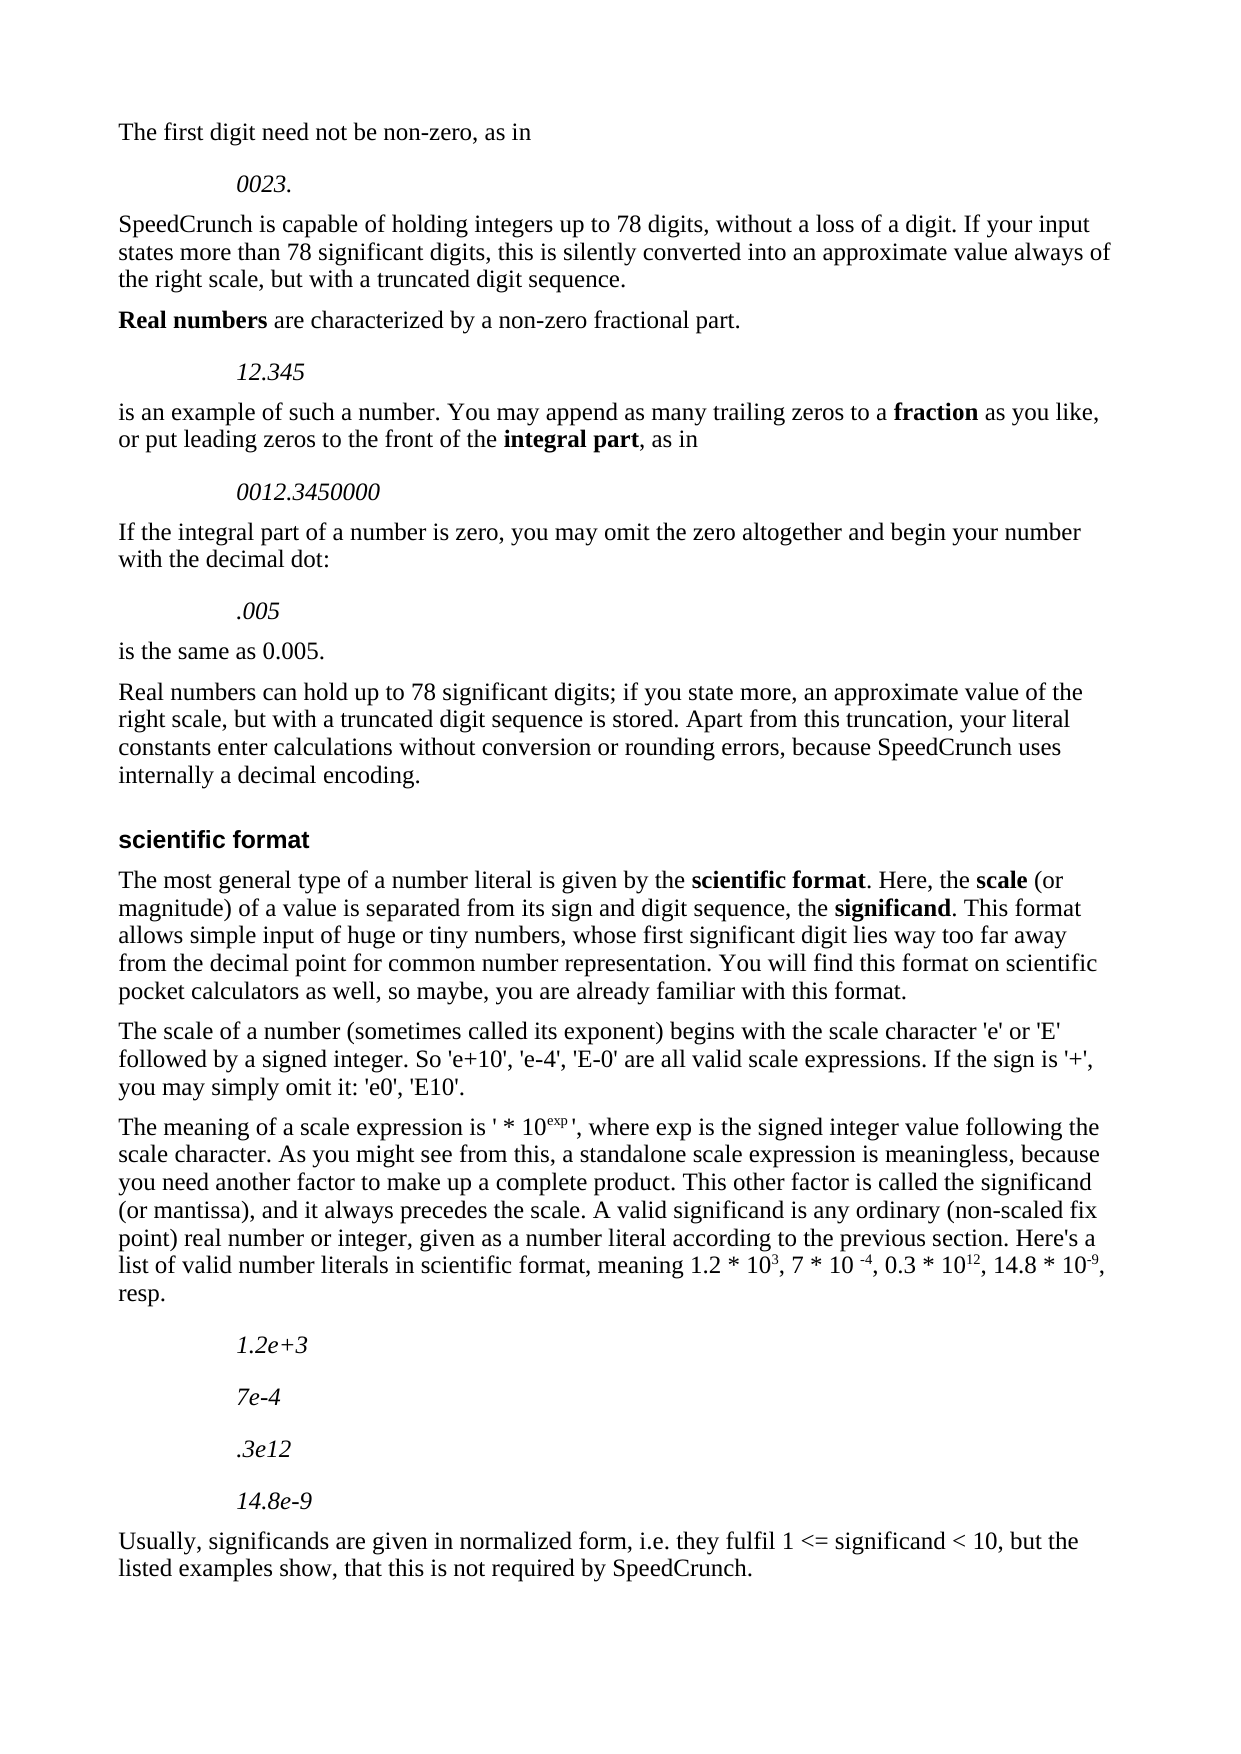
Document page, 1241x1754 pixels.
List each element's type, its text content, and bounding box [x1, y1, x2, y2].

text .005 [236, 597, 1122, 625]
text Real numbers are characterized by a non-zero fractional part. [118, 306, 1122, 333]
text is the same as 0.005. [118, 637, 1122, 665]
subtitle scientific format [118, 826, 1122, 854]
text The scale of a number (sometimes called its exponent) begins with the scale character 'e' or 'E' followed by a signed integer. So 'e+10', 'e-4', 'E-0' are all valid scale expressions. If the sign is '+', you may simply omit it: 'e0', 'E10'. [118, 1017, 1122, 1100]
text 12.345 [236, 358, 1122, 386]
text .3e12 [236, 1435, 1122, 1463]
text Usually, significands are given in normalized form, i.e. they fulfil 1 <= significand < 10, but the listed examples show, that this is not required by SpeedCrunch. [118, 1527, 1122, 1582]
text The first digit need not be non-zero, as in [118, 118, 1122, 146]
text 0023. [236, 170, 1122, 198]
text Real numbers can hold up to 78 significant digits; if you state more, an approximate value of the right scale, but with a truncated digit sequence is stored. Apart from this truncation, your literal constants enter calculations without conversion or rounding errors, because SpeedCrunch uses internally a decimal encoding. [118, 678, 1122, 788]
text SpeedCrunch is capable of holding integers up to 78 digits, without a loss of a digit. If your input states more than 78 significant digits, this is silently converted into an approximate value always of the right scale, but with a truncated digit sequence. [118, 210, 1122, 293]
text 14.8e-9 [236, 1487, 1122, 1514]
text If the integral part of a number is zero, you may omit the zero altogether and begin your number with the decimal dot: [118, 518, 1122, 573]
text 7e-4 [236, 1383, 1122, 1411]
text 1.2e+3 [236, 1331, 1122, 1359]
text 0012.3450000 [236, 478, 1122, 505]
text The most general type of a number literal is given by the scientific format. Here, the scale (or magnitude) of a value is separated from its sign and digit sequence, the significand. This format allows simple input of huge or tiny numbers, whose first significant digit lies way too far away from the decimal point for common number representation. You will find this format on scientific pocket calculators as well, so maybe, you are already familiar with this format. [118, 866, 1122, 1005]
text The meaning of a scale expression is ' * 10exp ', where exp is the signed integer value following the scale character. As you might see from this, a standalone scale expression is meaningless, because you need another factor to make up a complete product. This other factor is called the significand (or mantissa), and it always precedes the scale. A valid significand is any ordinary (non-scaled fix point) real number or integer, given as a number literal according to the previous section. Here's a list of valid number literals in scientific format, meaning 1.2 * 103, 7 * 10 -4, 0.3 * 1012, 14.8 * 10-9, resp. [118, 1113, 1122, 1307]
text is an example of such a number. You may append as many trailing zeros to a fraction as you like, or put leading zeros to the front of the integral part, as in [118, 398, 1122, 453]
